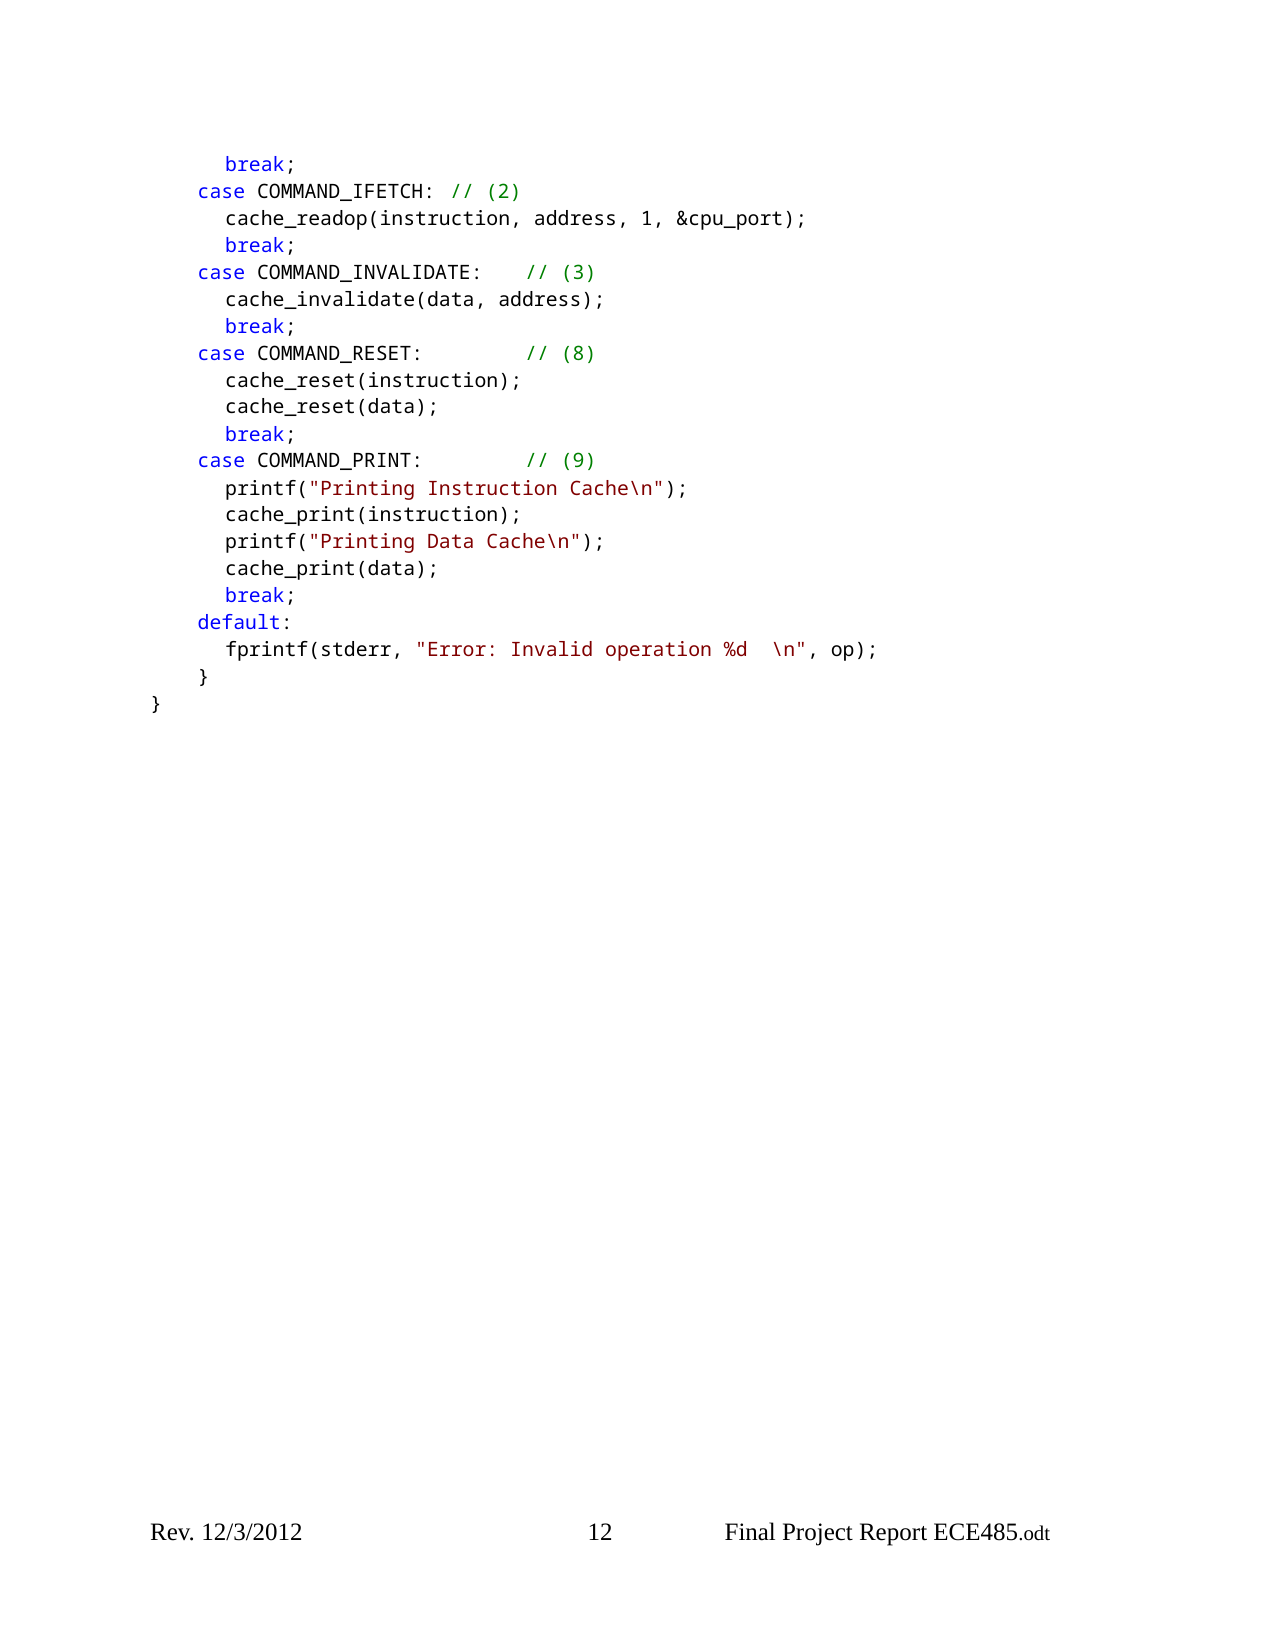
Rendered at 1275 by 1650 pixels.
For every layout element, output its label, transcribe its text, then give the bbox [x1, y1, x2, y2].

text case COMMAND_INVALIDATE: // (3) [150, 258, 1125, 285]
text break; [150, 231, 1125, 258]
text cache_reset(data); [150, 393, 1125, 420]
text cache_readop(instruction, address, 1, &cpu_port); [150, 204, 1125, 231]
text printf("Printing Instruction Cache\n"); [150, 474, 1125, 501]
text break; [150, 312, 1125, 339]
text break; [150, 420, 1125, 447]
text printf("Printing Data Cache\n"); [150, 528, 1125, 555]
text cache_print(instruction); [150, 501, 1125, 528]
text case COMMAND_IFETCH: // (2) [150, 177, 1125, 204]
text } [150, 663, 1125, 689]
text break; [150, 582, 1125, 609]
text cache_invalidate(data, address); [150, 285, 1125, 312]
text fprintf(stderr, "Error: Invalid operation %d \n", op); [150, 636, 1125, 663]
text case COMMAND_RESET: // (8) [150, 339, 1125, 366]
text break; [150, 150, 1125, 177]
text default: [150, 609, 1125, 636]
text case COMMAND_PRINT: // (9) [150, 447, 1125, 474]
text } [150, 689, 1125, 717]
text cache_reset(instruction); [150, 366, 1125, 393]
text cache_print(data); [150, 555, 1125, 582]
